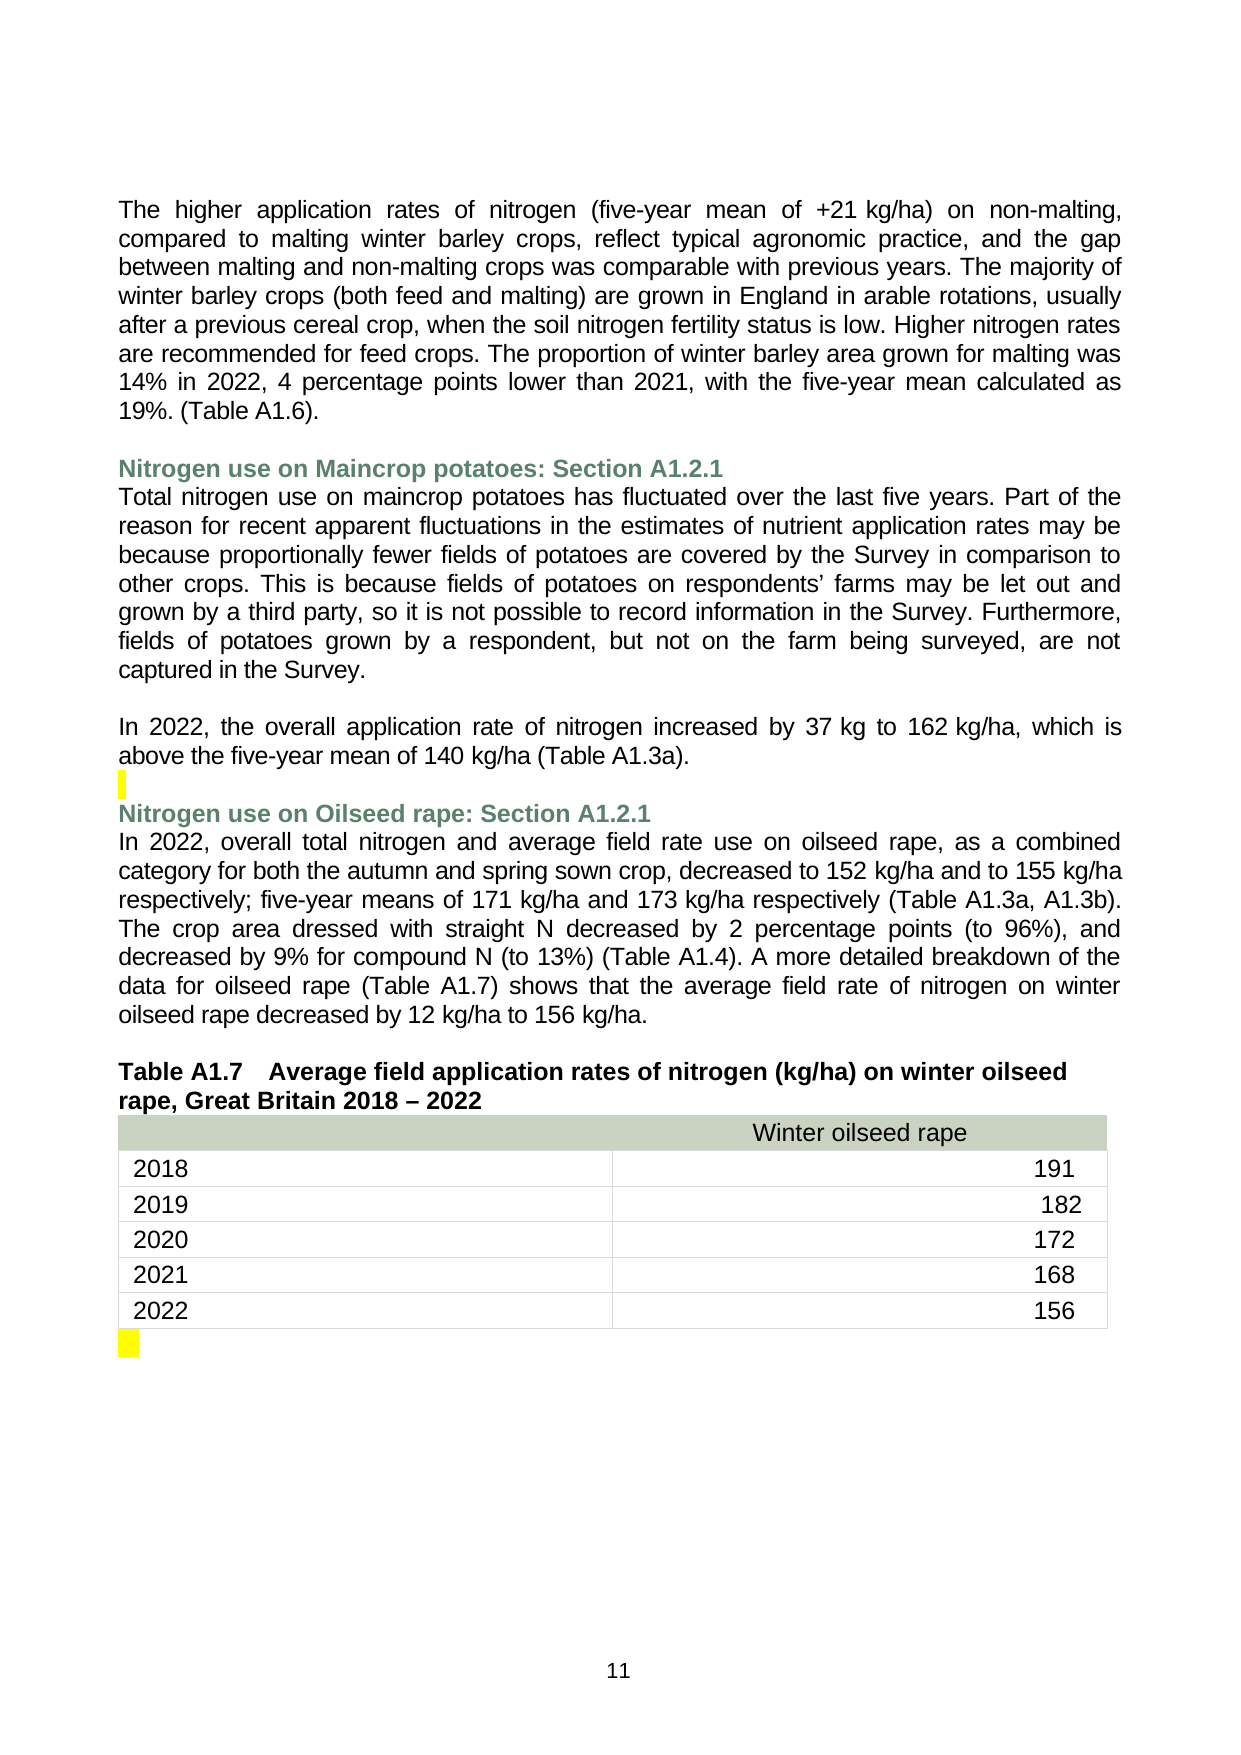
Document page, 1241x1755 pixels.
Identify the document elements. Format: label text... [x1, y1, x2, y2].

subtitle Nitrogen use on Maincrop potatoes: Section A1.2.1 [118, 454, 1122, 482]
subtitle Table A1.7 Average field application rates of nitrogen (kg/ha) on winter oilseed rape, Great Britain 2018 – 2022 [118, 1057, 1122, 1115]
table_cell 168 [613, 1258, 1107, 1292]
table_cell 2019 [119, 1187, 612, 1221]
table_cell 2022 [119, 1293, 612, 1327]
table_cell 2021 [119, 1258, 612, 1292]
table_cell 191 [613, 1151, 1107, 1186]
table_cell 2020 [119, 1222, 612, 1257]
table_cell 156 [613, 1293, 1107, 1327]
text In 2022, the overall application rate of nitrogen increased by 37 kg to 162 kg/ha, which is above the five-year mean of 140 kg/ha (Table A1.3a). [118, 712, 1122, 770]
text The higher application rates of nitrogen (five-year mean of +21 kg/ha) on non-malting, compared to malting winter barley crops, reflect typical agronomic practice, and the gap between malting and non-malting crops was comparable with previous years. The majority of winter barley crops (both feed and malting) are grown in England in arable rotations, usually after a previous cereal crop, when the soil nitrogen fertility status is low. Higher nitrogen rates are recommended for feed crops. The proportion of winter barley area grown for malting was 14% in 2022, 4 percentage points lower than 2021, with the five-year mean calculated as 19%. (Table A1.6). [118, 195, 1122, 425]
table_header [118, 1115, 613, 1150]
table_cell 182 [613, 1187, 1107, 1221]
table_cell 2018 [119, 1151, 612, 1186]
text In 2022, overall total nitrogen and average field rate use on oilseed rape, as a combined category for both the autumn and spring sown crop, decreased to 152 kg/ha and to 155 kg/ha respectively; five-year means of 171 kg/ha and 173 kg/ha respectively (Table A1.3a, A1.3b). The crop area dressed with straight N decreased by 2 percentage points (to 96%), and decreased by 9% for compound N (to 13%) (Table A1.4). A more detailed breakdown of the data for oilseed rape (Table A1.7) shows that the average field rate of nitrogen on winter oilseed rape decreased by 12 kg/ha to 156 kg/ha. [118, 827, 1122, 1029]
table_cell 172 [613, 1222, 1107, 1257]
table_header Winter oilseed rape [613, 1115, 1107, 1150]
subtitle Nitrogen use on Oilseed rape: Section A1.2.1 [118, 799, 1122, 827]
text Total nitrogen use on maincrop potatoes has fluctuated over the last five years. Part of the reason for recent apparent fluctuations in the estimates of nutrient application rates may be because proportionally fewer fields of potatoes are covered by the Survey in comparison to other crops. This is because fields of potatoes on respondents’ farms may be let out and grown by a third party, so it is not possible to record information in the Survey. Furthermore, fields of potatoes grown by a respondent, but not on the farm being surveyed, are not captured in the Survey. [118, 482, 1122, 684]
